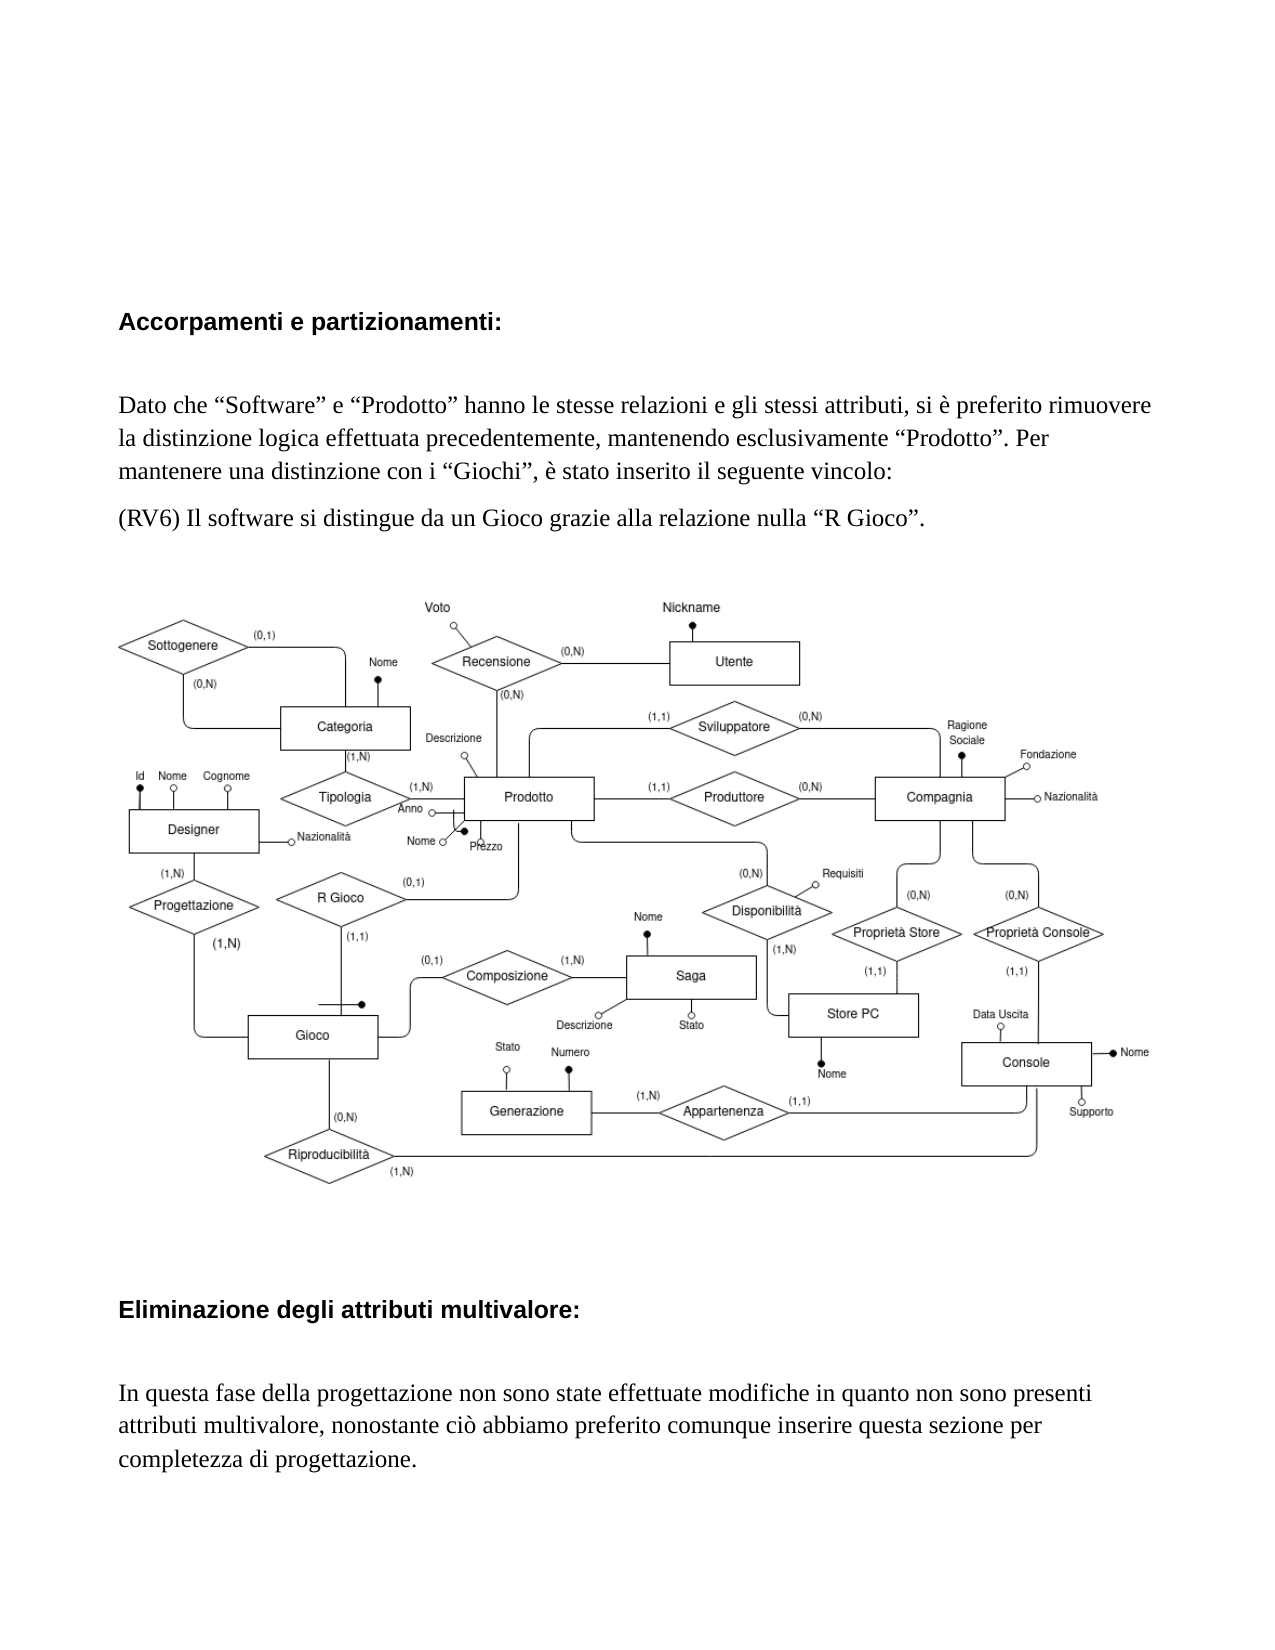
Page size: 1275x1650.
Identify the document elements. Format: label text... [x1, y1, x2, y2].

text Dato che “Software” e “Prodotto” hanno le stesse relazioni e gli stessi attributi, si è preferito rimuovere la distinzione logica effettuata precedentemente, mantenendo esclusivamente “Prodotto”. Per mantenere una distinzione con i “Giochi”, è stato inserito il seguente vincolo: [118, 390, 1157, 484]
text (RV6) Il software si distingue da un Gioco grazie alla relazione nulla “R Gioco”. [118, 503, 1157, 532]
subtitle Eliminazione degli attributi multivalore: [118, 1295, 1157, 1324]
subtitle Accorpamenti e partizionamenti: [118, 307, 1157, 336]
picture [118, 598, 1157, 1184]
text In questa fase della progettazione non sono state effettuate modifiche in quanto non sono presenti attributi multivalore, nonostante ciò abbiamo preferito comunque inserire questa sezione per completezza di progettazione. [118, 1378, 1157, 1472]
